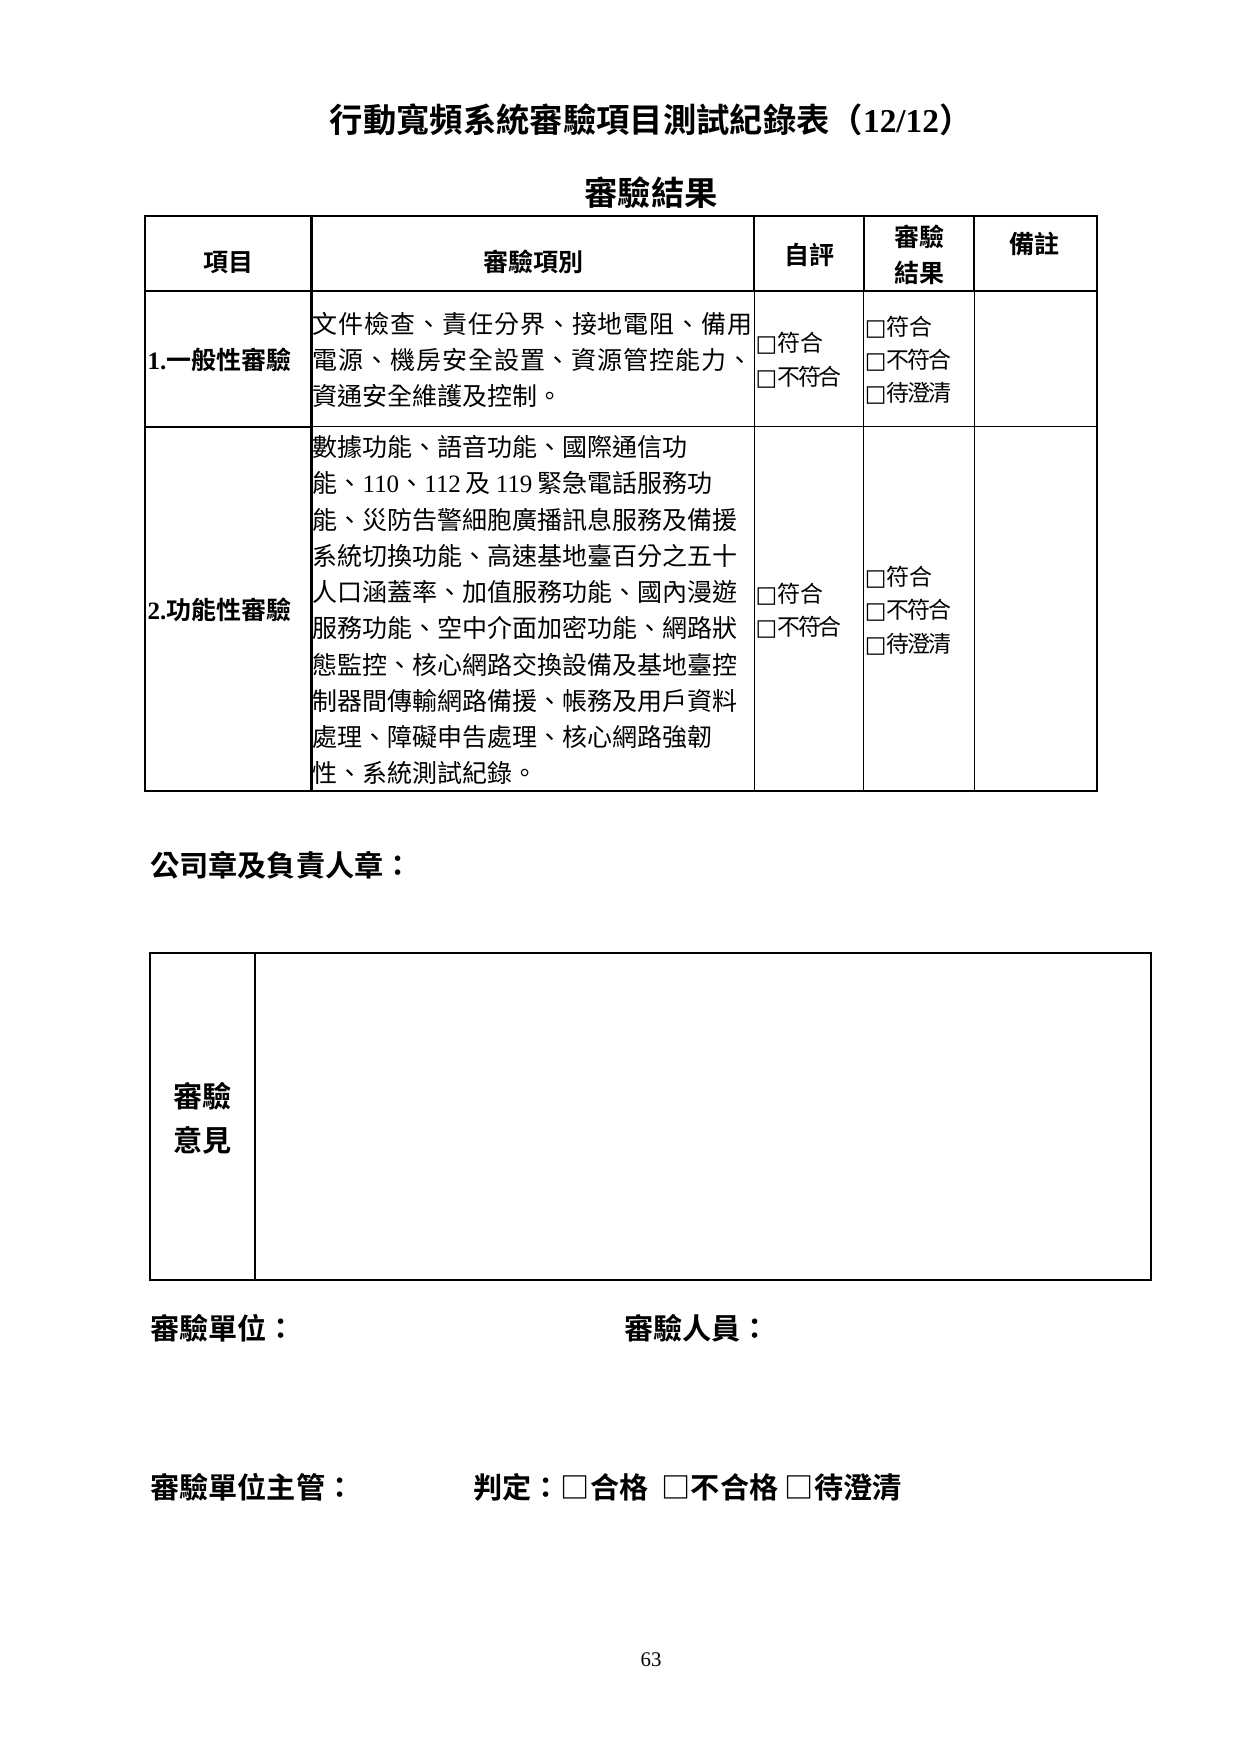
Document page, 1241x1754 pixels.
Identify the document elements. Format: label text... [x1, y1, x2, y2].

text 審驗單位主管： 判定：□合格 □不合格 □待澄清 [150, 1465, 1152, 1507]
table_header 審驗項別 [313, 217, 753, 290]
text 審驗結果 [150, 167, 1152, 215]
table_cell 2.功能性審驗 [146, 428, 310, 790]
table_header 審驗 結果 [865, 217, 973, 290]
table_cell [975, 292, 1096, 426]
table_cell [975, 427, 1096, 790]
table_header 自評 [755, 217, 863, 290]
table_cell 1.一般性審驗 [146, 292, 310, 426]
table_header 備註 [975, 217, 1096, 290]
table_cell □符合 □不符合 □待澄清 [864, 427, 974, 790]
table_cell □符合 □不符合 □待澄清 [864, 292, 974, 426]
table_cell □符合 □不符合 [755, 427, 863, 790]
table_header 審驗 意見 [151, 954, 254, 1279]
table_cell □符合 □不符合 [755, 292, 863, 426]
table_header 項目 [146, 217, 310, 290]
text 公司章及負責人章： [150, 842, 1152, 884]
table_cell 文件檢查、責任分界、接地電阻、備用電源、機房安全設置、資源管控能力、資通安全維護及控制。 [313, 292, 754, 426]
text 行動寬頻系統審驗項目測試紀錄表（12/12） [150, 94, 1152, 142]
table_cell 數據功能、語音功能、國際通信功能、110、112及119緊急電話服務功能、災防告警細胞廣播訊息服務及備援系統切換功能、高速基地臺百分之五十人口涵蓋率、加值服務功能、國內漫遊服務功能、空中介面加密功能、網路狀態監控、核心網路交換設備及基地臺控制器間傳輸網路備援、帳務及用戶資料處理、障礙申告處理、核心網路強韌性、系統測試紀錄。 [313, 427, 754, 790]
text 審驗單位： 審驗人員： [150, 1306, 1152, 1348]
table_header [256, 954, 1150, 1279]
